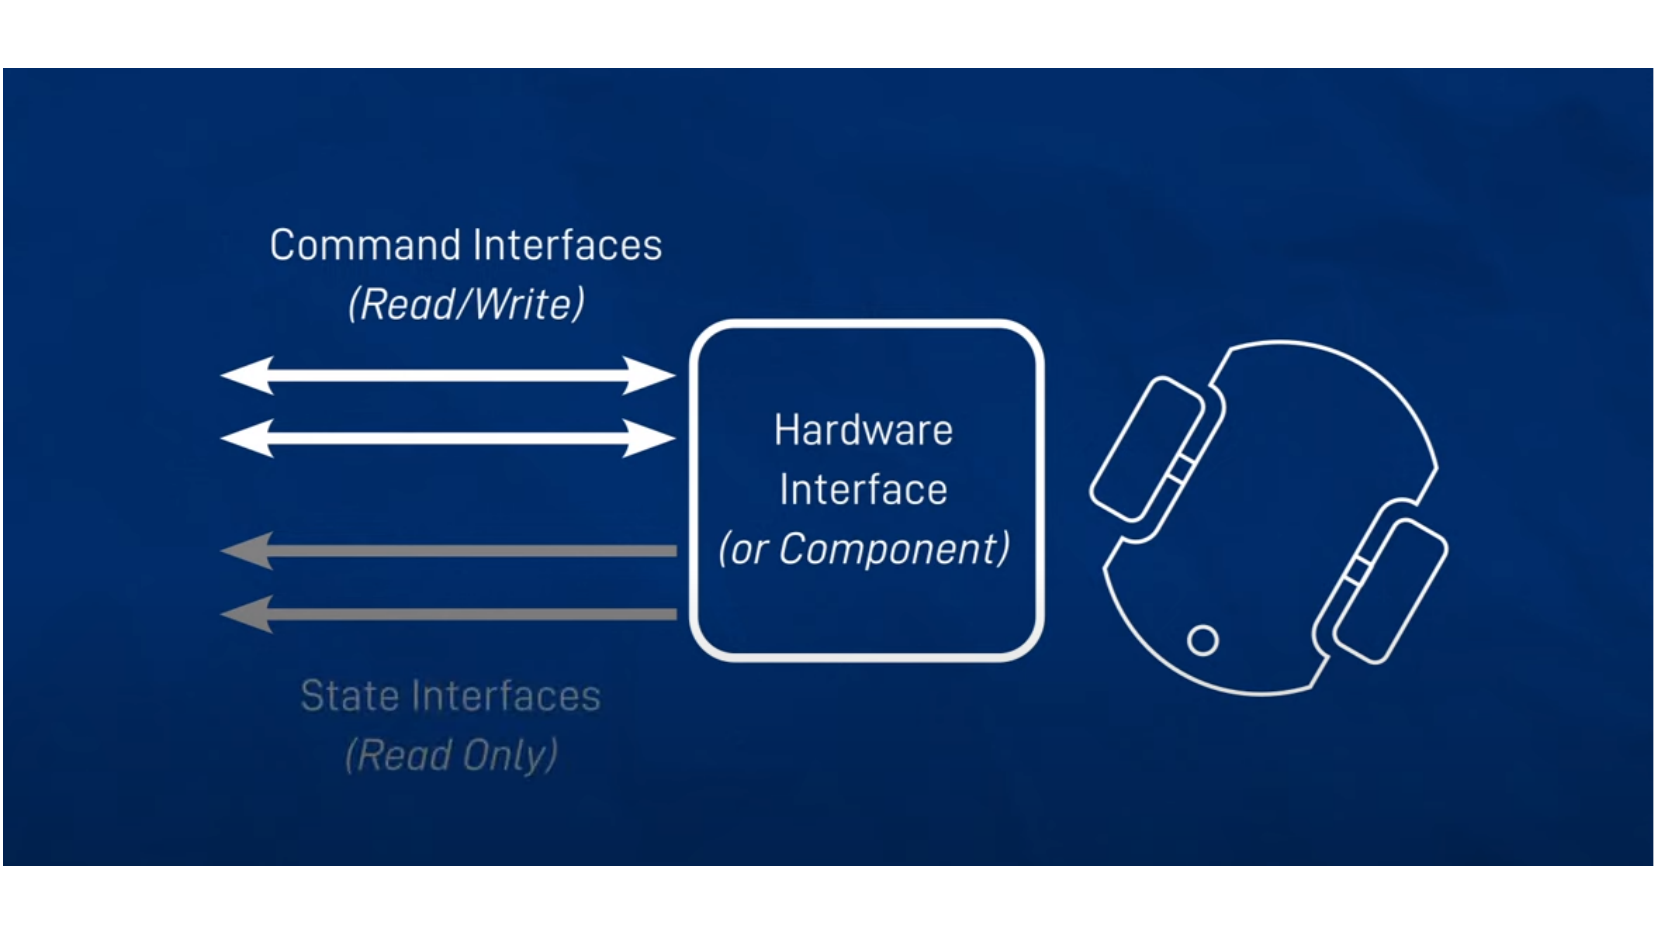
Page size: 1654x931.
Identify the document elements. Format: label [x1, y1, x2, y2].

picture [3, 68, 1654, 866]
